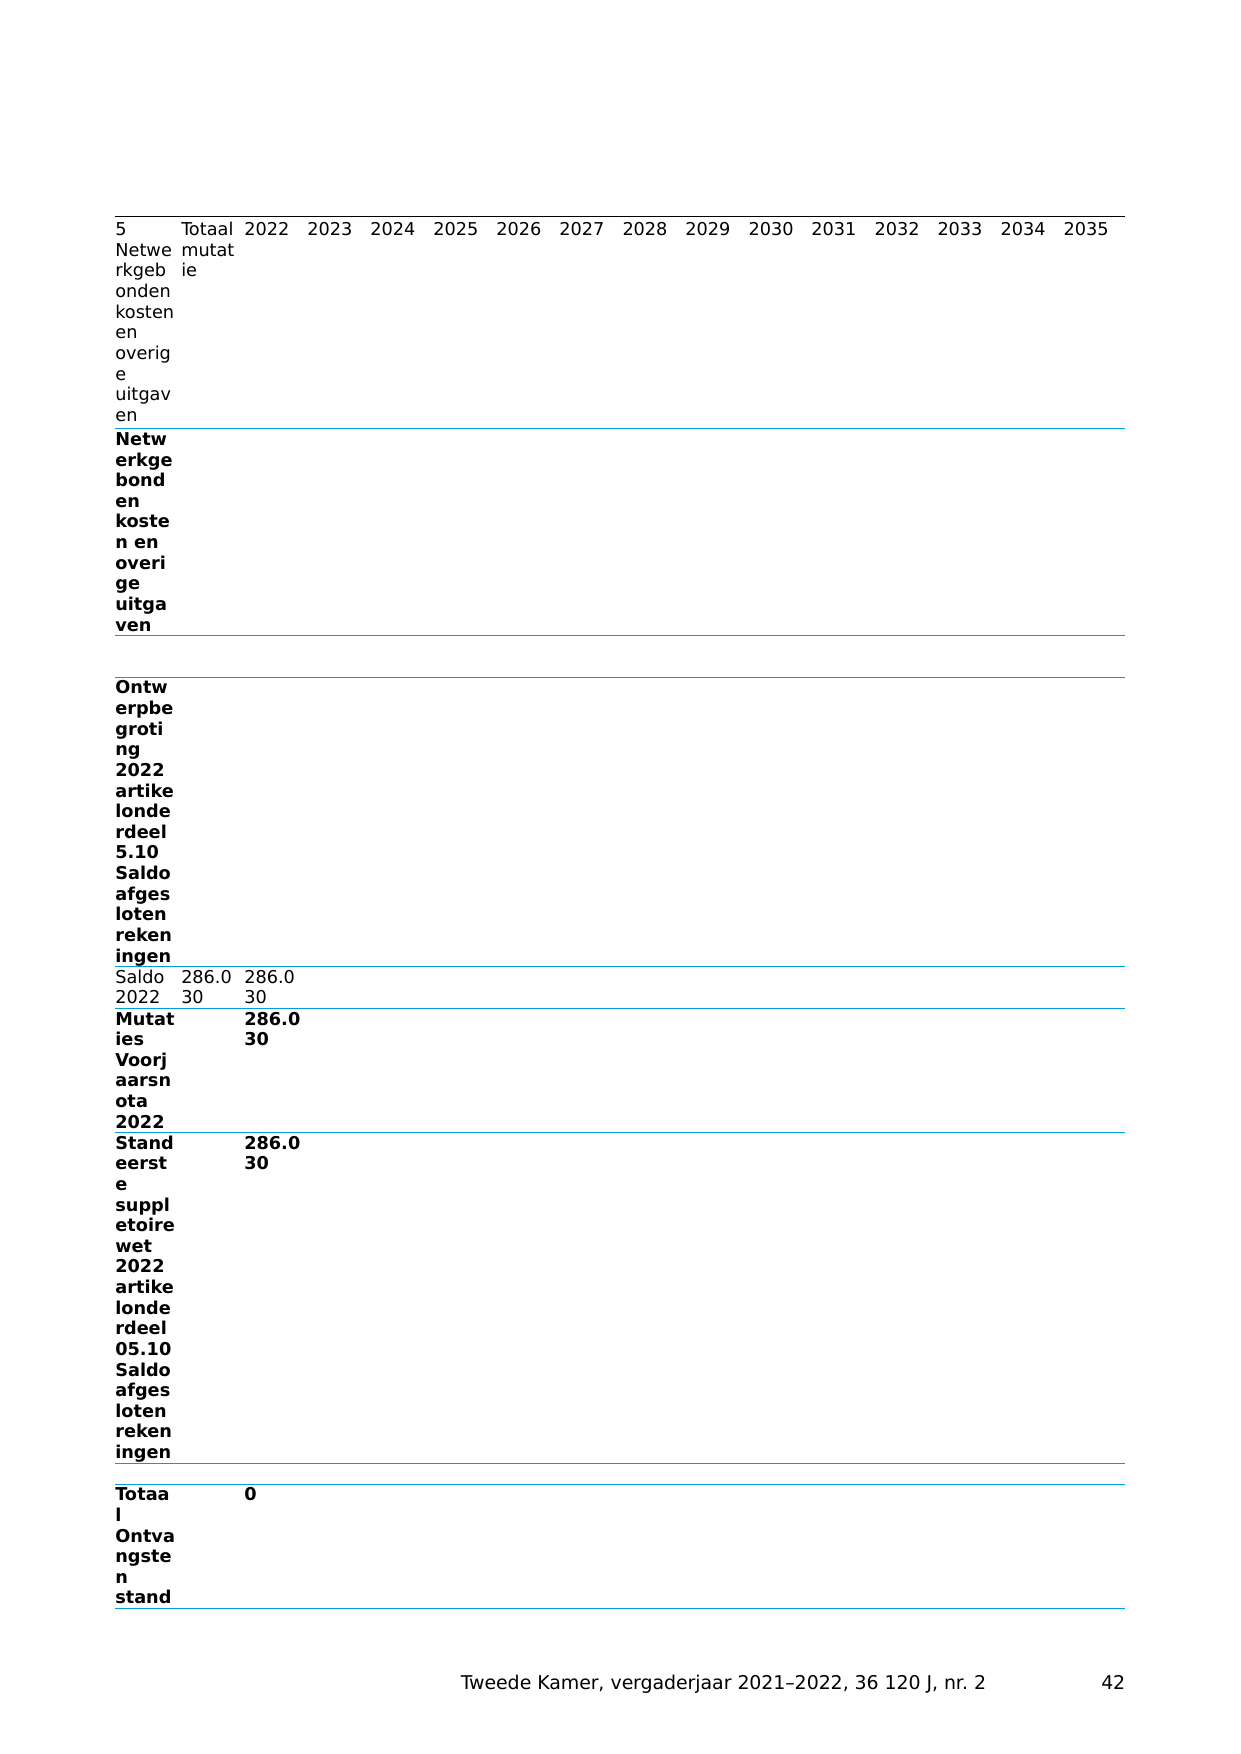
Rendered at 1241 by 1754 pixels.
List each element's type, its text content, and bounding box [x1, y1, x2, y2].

table_cell [934, 678, 997, 966]
table_cell [871, 429, 934, 635]
table_cell [304, 636, 367, 656]
table_cell [241, 678, 304, 966]
table_cell [493, 967, 556, 1008]
table_cell [430, 636, 493, 656]
table_cell [178, 1009, 241, 1132]
table_header Tabel 15 5 Netwerkgebonden kosten en overige uitgaven [115, 191, 1125, 216]
table_cell [493, 1485, 556, 1608]
table_cell [367, 678, 430, 966]
table_cell [1060, 678, 1125, 966]
table_cell [934, 656, 997, 677]
table_cell [998, 1464, 1060, 1484]
table_cell [493, 678, 556, 966]
table_cell 2032 [871, 217, 934, 428]
table_cell [430, 429, 493, 635]
table_cell [1060, 1485, 1125, 1608]
table_cell [304, 1133, 367, 1463]
table_cell [367, 636, 430, 656]
table_cell [430, 1133, 493, 1463]
table_cell [682, 1485, 745, 1608]
table_cell [619, 678, 682, 966]
table_cell [808, 1133, 871, 1463]
table_cell [367, 656, 430, 677]
table_cell [934, 1485, 997, 1608]
table_cell [745, 656, 808, 677]
table_cell [178, 429, 241, 635]
table_cell 2029 [682, 217, 745, 428]
table_cell [556, 1485, 619, 1608]
table_cell [241, 636, 304, 656]
table_cell [241, 1464, 304, 1484]
table_cell [430, 656, 493, 677]
table_cell 2022 [241, 217, 304, 428]
table_cell [115, 1464, 178, 1484]
table_cell 2023 [304, 217, 367, 428]
table_cell 2034 [998, 217, 1060, 428]
table_cell [115, 656, 178, 677]
table_cell [178, 1133, 241, 1463]
table_cell [808, 656, 871, 677]
table_cell [367, 1009, 430, 1132]
table_cell [556, 1464, 619, 1484]
table_cell [619, 1133, 682, 1463]
table_cell [367, 429, 430, 635]
table_cell [1060, 1009, 1125, 1132]
table_cell [493, 429, 556, 635]
table_cell [430, 1009, 493, 1132]
table_cell [493, 1009, 556, 1132]
table_cell 0 [241, 1485, 304, 1608]
table_cell [241, 429, 304, 635]
table_cell Saldo 2022 [115, 967, 178, 1008]
table_cell [556, 1009, 619, 1132]
table_cell [998, 429, 1060, 635]
table_cell [619, 1485, 682, 1608]
table_cell [682, 678, 745, 966]
table_cell [682, 429, 745, 635]
table_cell [808, 1464, 871, 1484]
table_cell 2026 [493, 217, 556, 428]
table_cell [1060, 429, 1125, 635]
table_cell [808, 678, 871, 966]
table_cell [178, 656, 241, 677]
table_cell [556, 429, 619, 635]
table_cell [556, 636, 619, 656]
table_cell [808, 429, 871, 635]
table_cell [934, 1009, 997, 1132]
table_cell [619, 967, 682, 1008]
table_cell [1060, 636, 1125, 656]
table_cell 286.030 [241, 1133, 304, 1463]
table_cell [934, 429, 997, 635]
table_cell [682, 656, 745, 677]
table_cell [998, 656, 1060, 677]
table_cell [430, 967, 493, 1008]
table_cell [682, 1464, 745, 1484]
table_cell [304, 678, 367, 966]
table_cell [745, 967, 808, 1008]
table_cell [934, 1464, 997, 1484]
table_cell [493, 1133, 556, 1463]
table_cell [871, 1485, 934, 1608]
table_cell 5 Netwerkgebonden kosten en overige uitgaven [115, 217, 178, 428]
table_cell [367, 1485, 430, 1608]
table_cell [556, 656, 619, 677]
table_cell [682, 636, 745, 656]
table_cell [934, 1133, 997, 1463]
table_cell [556, 1133, 619, 1463]
table_cell 286.030 [178, 967, 241, 1008]
table_cell [745, 1133, 808, 1463]
table_cell [1060, 1464, 1125, 1484]
table_cell 2027 [556, 217, 619, 428]
table_cell [934, 967, 997, 1008]
table_cell [493, 636, 556, 656]
table_cell [1060, 1133, 1125, 1463]
table_cell 2031 [808, 217, 871, 428]
table_cell [304, 1464, 367, 1484]
table_cell [808, 1485, 871, 1608]
table_cell 2028 [619, 217, 682, 428]
table_cell [745, 1485, 808, 1608]
table_cell Mutaties Voorjaarsnota 2022 [115, 1009, 178, 1132]
table_cell [367, 1133, 430, 1463]
table_cell [619, 636, 682, 656]
table_cell Ontwerpbegroting 2022 artikelonderdeel 5.10 Saldo afgesloten rekeningen [115, 678, 178, 966]
table_cell [998, 1485, 1060, 1608]
table_cell [745, 636, 808, 656]
table_cell [745, 429, 808, 635]
table_cell [241, 656, 304, 677]
table_cell [304, 967, 367, 1008]
table_cell 2025 [430, 217, 493, 428]
table_cell [556, 967, 619, 1008]
table_cell [304, 1009, 367, 1132]
table_cell [871, 678, 934, 966]
table_cell [745, 1009, 808, 1132]
table_cell [619, 429, 682, 635]
table_cell [808, 967, 871, 1008]
table_cell [430, 1464, 493, 1484]
table_cell [808, 636, 871, 656]
table_cell [493, 656, 556, 677]
table_cell 2033 [934, 217, 997, 428]
table_cell [682, 1133, 745, 1463]
table_cell [304, 656, 367, 677]
table_cell Totaal mutatie [178, 217, 241, 428]
table_cell [493, 1464, 556, 1484]
table_cell 2024 [367, 217, 430, 428]
table_cell [430, 1485, 493, 1608]
table_cell [1060, 967, 1125, 1008]
table_cell [682, 967, 745, 1008]
table_cell [178, 1464, 241, 1484]
table_cell Netwerkgebonden kosten en overige uitgaven [115, 429, 178, 635]
table_cell [367, 1464, 430, 1484]
table_cell [745, 678, 808, 966]
table_cell [745, 1464, 808, 1484]
table_cell [871, 1464, 934, 1484]
table_cell [178, 1485, 241, 1608]
table_cell [619, 656, 682, 677]
table_cell [304, 429, 367, 635]
table_cell [619, 1009, 682, 1132]
table_cell [871, 967, 934, 1008]
table_cell [998, 1009, 1060, 1132]
table_cell 286.030 [241, 1009, 304, 1132]
table_cell [304, 1485, 367, 1608]
table_cell [1060, 656, 1125, 677]
table_cell [430, 678, 493, 966]
table_cell [998, 678, 1060, 966]
table_cell Totaal Ontvangsten stand [115, 1485, 178, 1608]
table_cell [871, 636, 934, 656]
table_cell [871, 656, 934, 677]
table_cell [934, 636, 997, 656]
table_cell [115, 636, 178, 656]
table_cell Stand eerste suppletoire wet 2022 artikelonderdeel 05.10 Saldo afgesloten rekeningen [115, 1133, 178, 1463]
table_cell [682, 1009, 745, 1132]
table_cell 2035 [1060, 217, 1125, 428]
table_cell [871, 1009, 934, 1132]
table_cell [998, 636, 1060, 656]
table_cell [871, 1133, 934, 1463]
table_cell [998, 1133, 1060, 1463]
table_cell [178, 636, 241, 656]
table_cell 2030 [745, 217, 808, 428]
table_cell [808, 1009, 871, 1132]
table_cell [556, 678, 619, 966]
table_cell 286.030 [241, 967, 304, 1008]
table_cell [178, 678, 241, 966]
table_cell [367, 967, 430, 1008]
table_cell [619, 1464, 682, 1484]
table_cell [998, 967, 1060, 1008]
